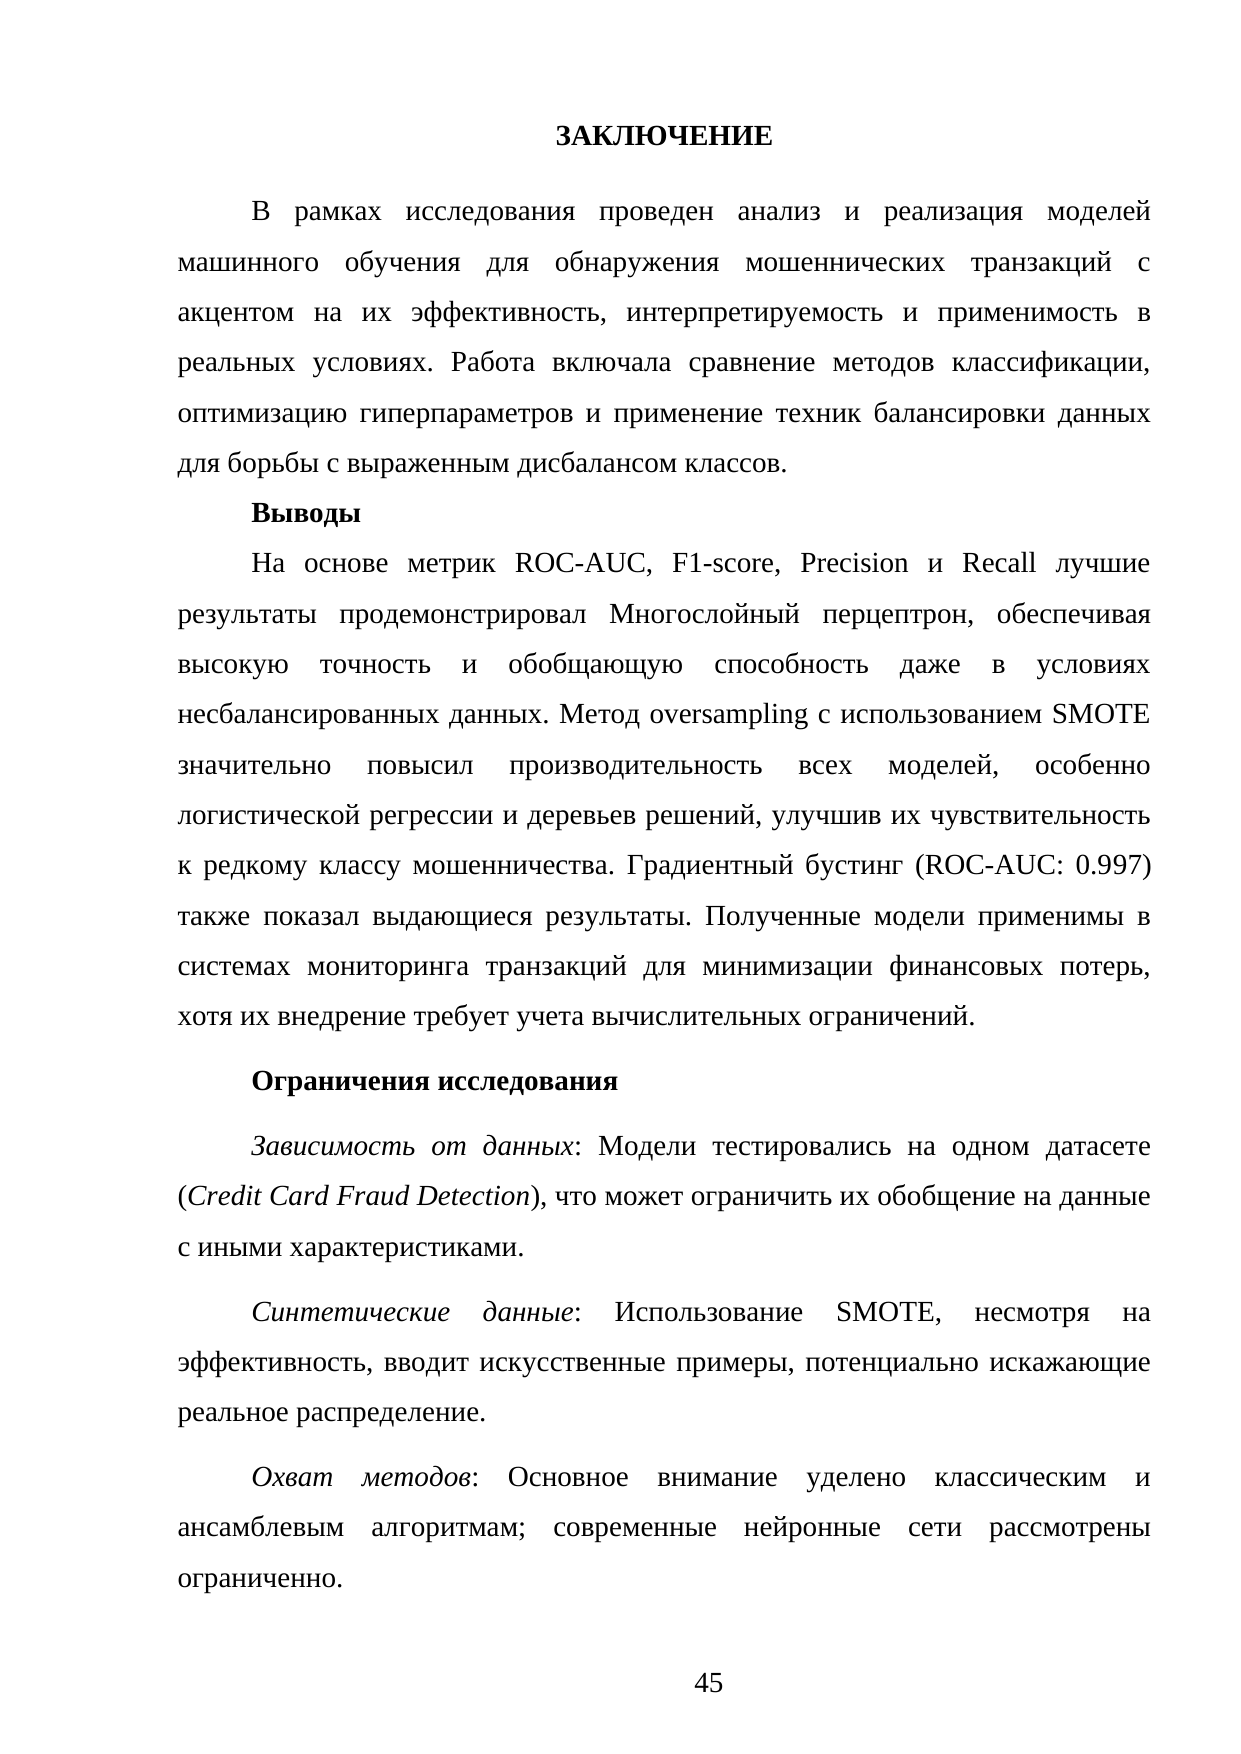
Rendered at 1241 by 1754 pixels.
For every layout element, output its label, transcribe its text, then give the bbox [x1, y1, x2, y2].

text Выводы [177, 495, 1152, 529]
text На основе метрик ROC-AUC, F1-score, Precision и Recall лучшие результаты продемонстрировал Многослойный перцептрон, обеспечивая высокую точность и обобщающую способность даже в условиях несбалансированных данных. Метод oversampling с использованием SMOTE значительно повысил производительность всех моделей, особенно логистической регрессии и деревьев решений, улучшив их чувствительность к редкому классу мошенничества. Градиентный бустинг (ROC-AUC: 0.997) также показал выдающиеся результаты. Полученные модели применимы в системах мониторинга транзакций для минимизации финансовых потерь, хотя их внедрение требует учета вычислительных ограничений. [177, 546, 1152, 1032]
text Синтетические данные: Использование SMOTE, несмотря на эффективность, вводит искусственные примеры, потенциально искажающие реальное распределение. [177, 1294, 1152, 1428]
text Зависимость от данных: Модели тестировались на одном датасете (Credit Card Fraud Detection), что может ограничить их обобщение на данные с иными характеристиками. [177, 1128, 1152, 1262]
text Охват методов: Основное внимание уделено классическим и ансамблевым алгоритмам; современные нейронные сети рассмотрены ограниченно. [177, 1459, 1152, 1593]
text Ограничения исследования [177, 1063, 1152, 1097]
subtitle ЗАКЛЮЧЕНИЕ [177, 118, 1152, 152]
text В рамках исследования проведен анализ и реализация моделей машинного обучения для обнаружения мошеннических транзакций с акцентом на их эффективность, интерпретируемость и применимость в реальных условиях. Работа включала сравнение методов классификации, оптимизацию гиперпараметров и применение техник балансировки данных для борьбы с выраженным дисбалансом классов. [177, 193, 1152, 478]
